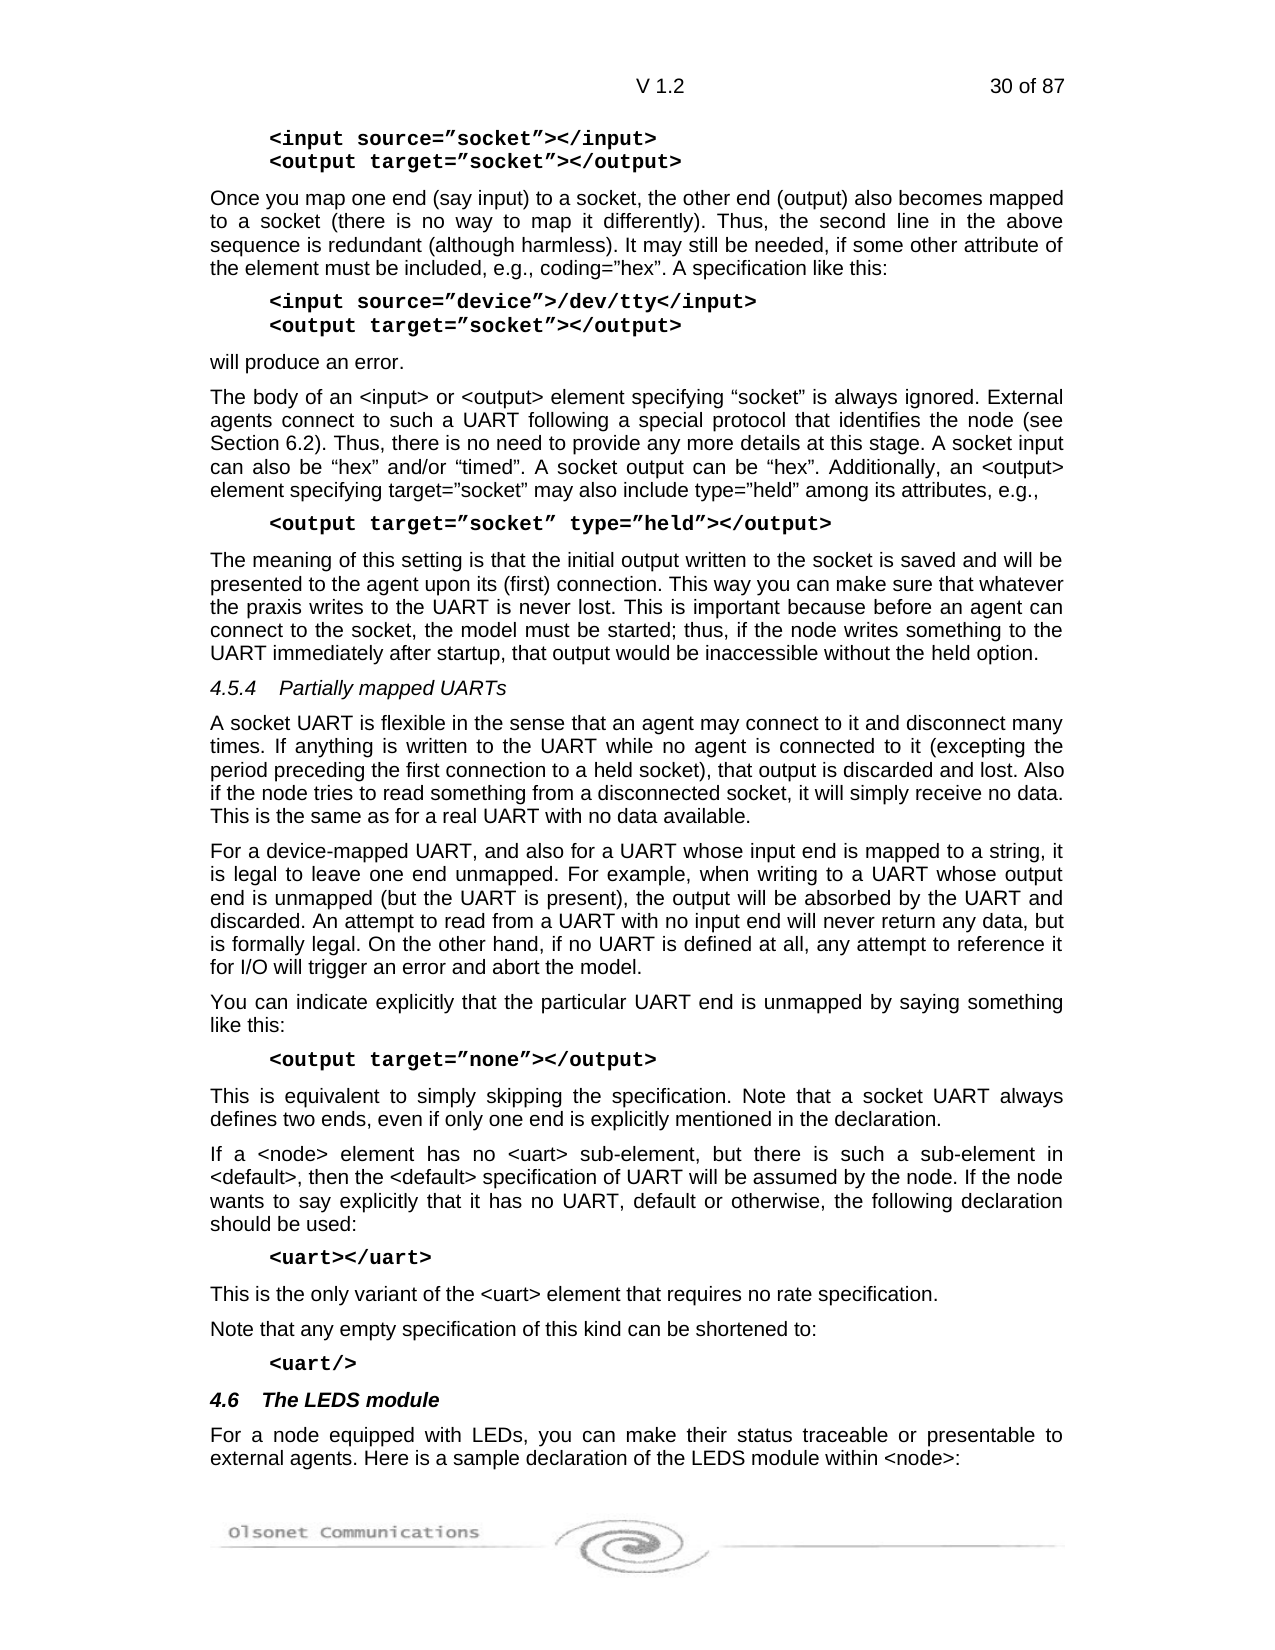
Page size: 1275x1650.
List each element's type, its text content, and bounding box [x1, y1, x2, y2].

picture [210, 1504, 1065, 1596]
text This is the only variant of the <uart> element that requires no rate specification. [210, 1283, 1065, 1306]
text You can indicate explicitly that the particular UART end is unmapped by saying something like this: [210, 991, 1065, 1037]
text will produce an error. [210, 351, 1065, 374]
subtitle The LEDS module [210, 1388, 1065, 1411]
text <input source=”socket”></input> [269, 128, 1065, 151]
text This is equivalent to simply skipping the specification. Note that a socket UART always defines two ends, even if only one end is explicitly mentioned in the declaration. [210, 1084, 1065, 1131]
text <input source=”device”>/dev/tty</input> [269, 291, 1065, 315]
text <output target=”socket”></output> [269, 151, 1065, 175]
text <uart/> [269, 1353, 1065, 1376]
text If a <node> element has no <uart> sub-element, but there is such a sub-element in <default>, then the <default> specification of UART will be assumed by the node. If the node wants to say explicitly that it has no UART, default or otherwise, the following declaration should be used: [210, 1143, 1065, 1236]
text <output target=”none”></output> [269, 1049, 1065, 1073]
text The body of an <input> or <output> element specifying “socket” is always ignored. External agents connect to such a UART following a special protocol that identifies the node (see Section 6.2). Thus, there is no need to provide any more details at this stage. A socket input can also be “hex” and/or “timed”. A socket output can be “hex”. Additionally, an <output> element specifying target=”socket” may also include type=”held” among its attributes, e.g., [210, 386, 1065, 502]
text For a node equipped with LEDs, you can make their status traceable or presentable to external agents. Here is a sample declaration of the LEDS module within <node>: [210, 1423, 1065, 1470]
text <output target=”socket” type=”held”></output> [269, 513, 1065, 537]
text <uart></uart> [269, 1247, 1065, 1271]
text The meaning of this setting is that the initial output written to the socket is saved and will be presented to the agent upon its (first) connection. This way you can make sure that whatever the praxis writes to the UART is never lost. This is important because before an agent can connect to the socket, the model must be started; thus, if the node writes something to the UART immediately after startup, that output would be inaccessible without the held option. [210, 549, 1065, 665]
text A socket UART is flexible in the sense that an agent may connect to it and disconnect many times. If anything is written to the UART while no agent is connected to it (excepting the period preceding the first connection to a held socket), that output is discarded and lost. Also if the node tries to read something from a disconnected socket, it will simply receive no data. This is the same as for a real UART with no data available. [210, 712, 1065, 828]
text <output target=”socket”></output> [269, 315, 1065, 339]
text Once you map one end (say input) to a socket, the other end (output) also becomes mapped to a socket (there is no way to map it differently). Thus, the second line in the above sequence is redundant (although harmless). It may still be needed, if some other attribute of the element must be included, e.g., coding=”hex”. A specification like this: [210, 187, 1065, 280]
subtitle Partially mapped UARTs [210, 677, 1065, 700]
text For a device-mapped UART, and also for a UART whose input end is mapped to a string, it is legal to leave one end unmapped. For example, when writing to a UART whose output end is unmapped (but the UART is present), the output will be absorbed by the UART and discarded. An attempt to read from a UART with no input end will never return any data, but is formally legal. On the other hand, if no UART is defined at all, any attempt to reference it for I/O will trigger an error and abort the model. [210, 840, 1065, 979]
text Note that any empty specification of this kind can be shortened to: [210, 1318, 1065, 1341]
